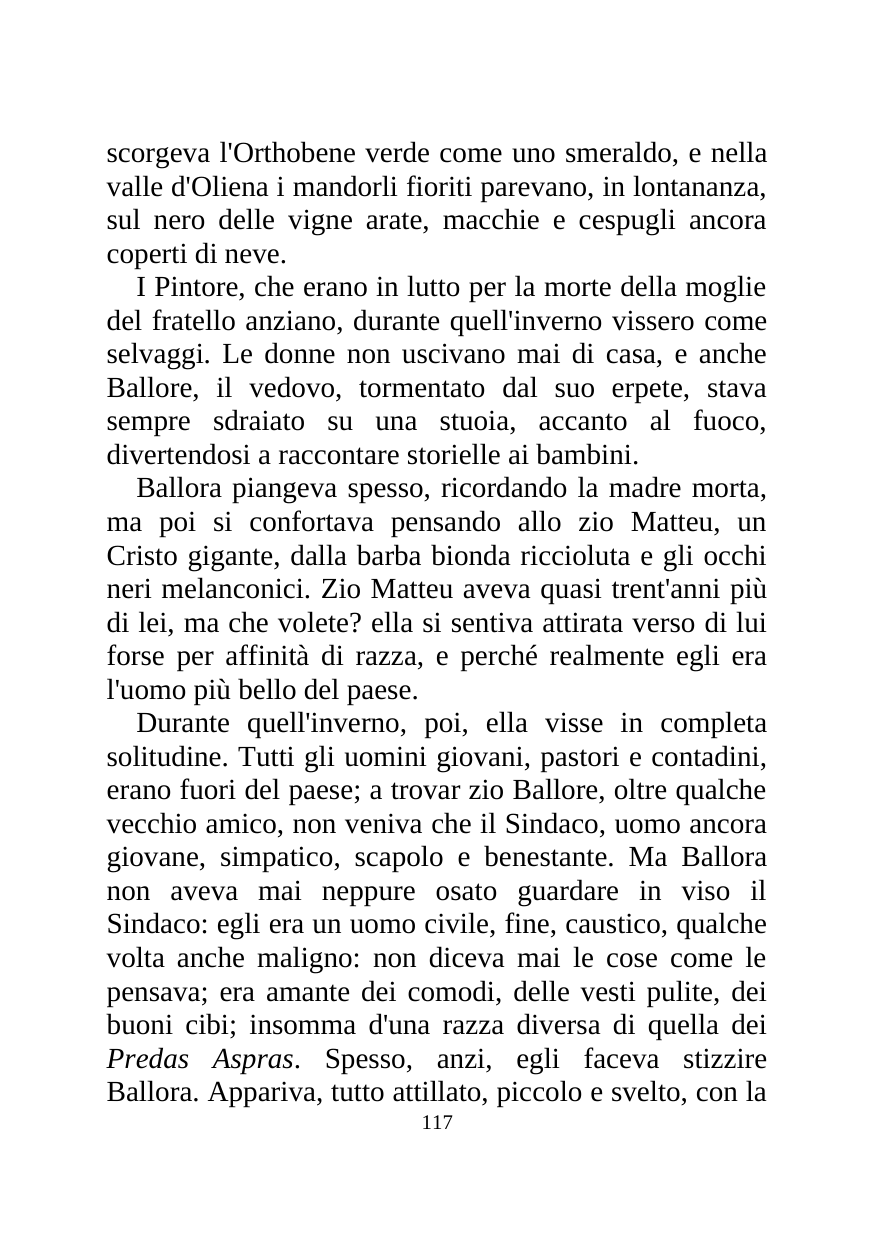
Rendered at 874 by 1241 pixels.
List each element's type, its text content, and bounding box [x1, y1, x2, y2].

text scorgeva l'Orthobene verde come uno smeraldo, e nella valle d'Oliena i mandorli fioriti parevano, in lontananza, sul nero delle vigne arate, macchie e cespugli ancora coperti di neve. [106, 135, 768, 269]
text Ballora piangeva spesso, ricordando la madre morta, ma poi si confortava pensando allo zio Matteu, un Cristo gigante, dalla barba bionda riccioluta e gli occhi neri melanconici. Zio Matteu aveva quasi trent'anni più di lei, ma che volete? ella si sentiva attirata verso di lui forse per affinità di razza, e perché realmente egli era l'uomo più bello del paese. [106, 471, 768, 705]
text I Pintore, che erano in lutto per la morte della moglie del fratello anziano, durante quell'inverno vissero come selvaggi. Le donne non uscivano mai di casa, e anche Ballore, il vedovo, tormentato dal suo erpete, stava sempre sdraiato su una stuoia, accanto al fuoco, divertendosi a raccontare storielle ai bambini. [106, 269, 768, 471]
text Durante quell'inverno, poi, ella visse in completa solitudine. Tutti gli uomini giovani, pastori e contadini, erano fuori del paese; a trovar zio Ballore, oltre qualche vecchio amico, non veniva che il Sindaco, uomo ancora giovane, simpatico, scapolo e benestante. Ma Ballora non aveva mai neppure osato guardare in viso il Sindaco: egli era un uomo civile, fine, caustico, qualche volta anche maligno: non diceva mai le cose come le pensava; era amante dei comodi, delle vesti pulite, dei buoni cibi; insomma d'una razza diversa di quella dei Predas Aspras. Spesso, anzi, egli faceva stizzire Ballora. Appariva, tutto attillato, piccolo e svelto, con la [106, 705, 768, 1108]
